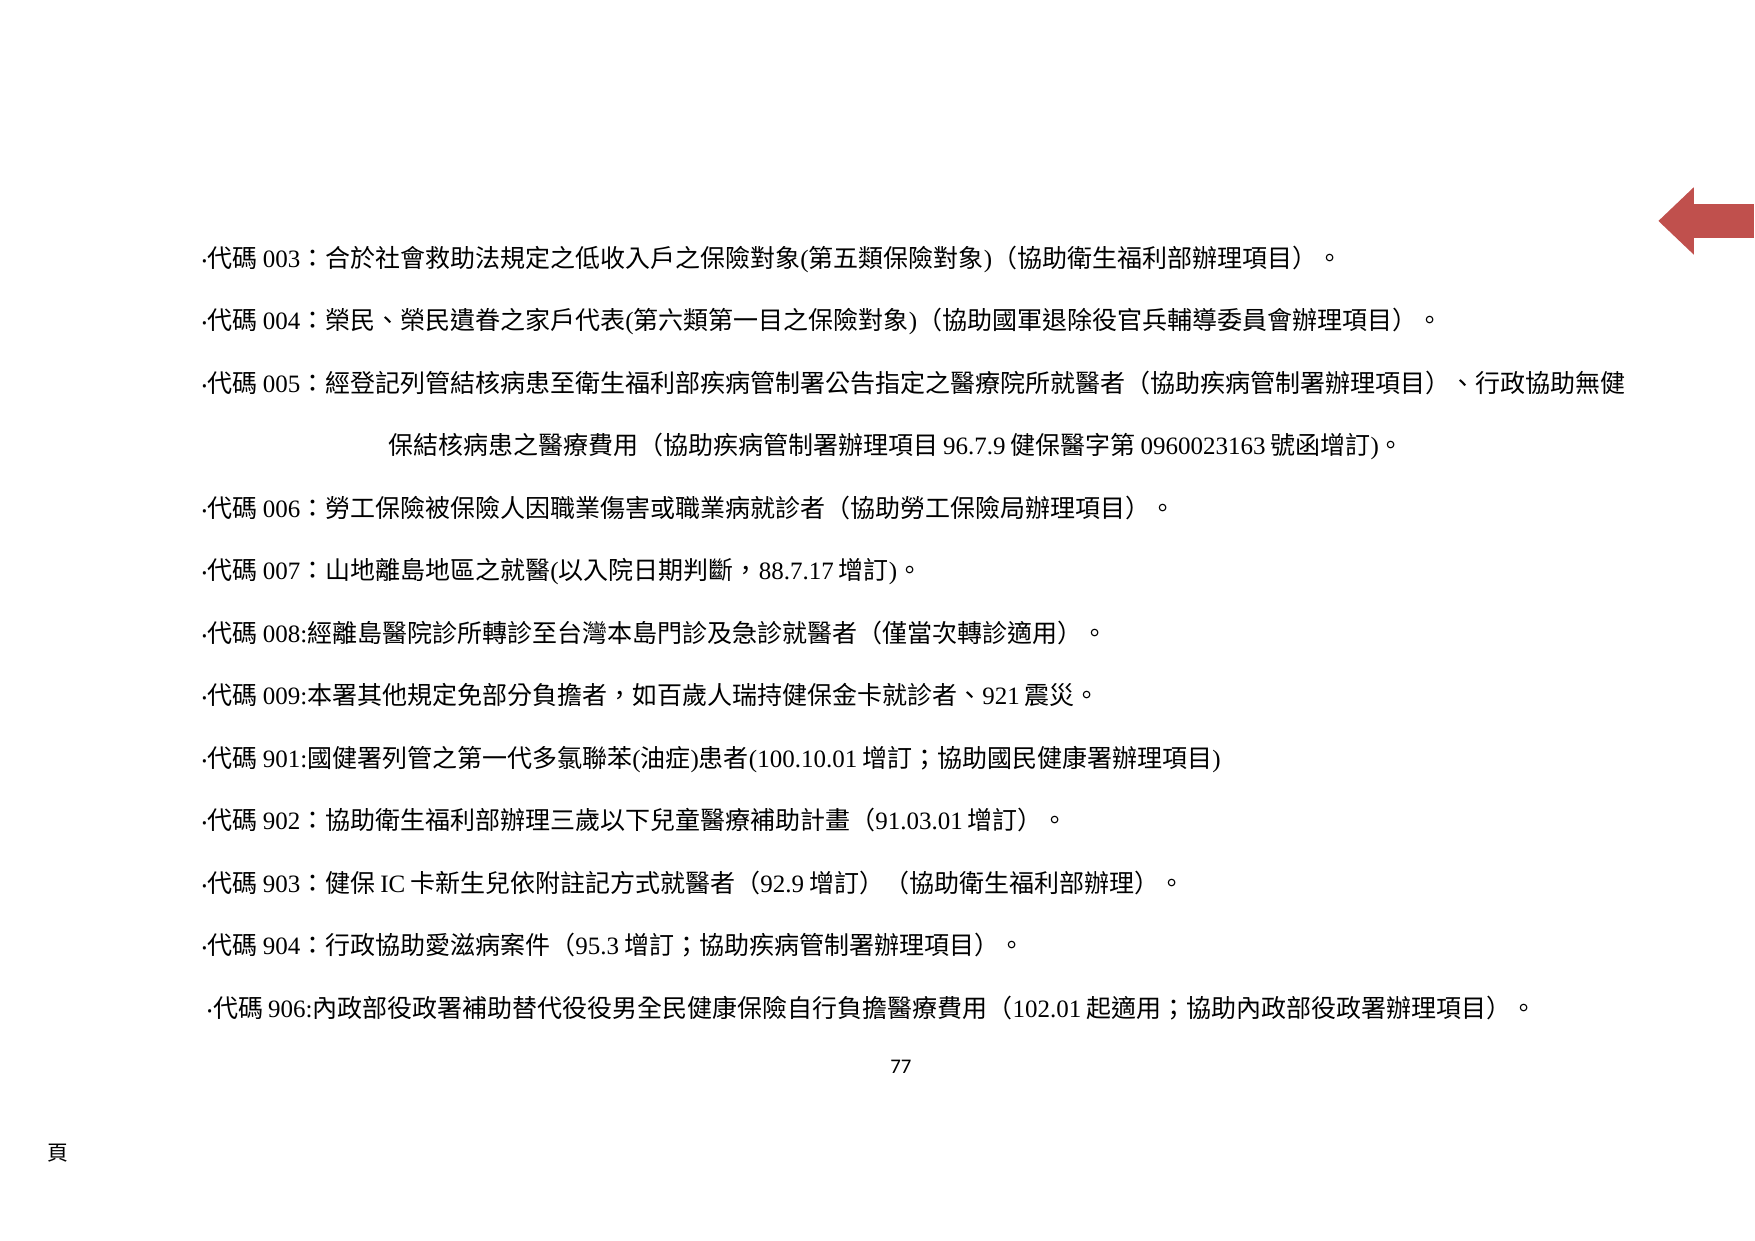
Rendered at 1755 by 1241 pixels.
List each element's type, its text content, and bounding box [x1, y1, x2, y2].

table_cell ‧代碼003：合於社會救助法規定之低收入戶之保險對象(第五類保險對象)（協助衛生福利部辦理項目）。 ‧代碼004：榮民、榮民遺眷之家戶代表(第六類第一目之保險對象)（協助國軍退除役官兵輔導委員會辦理項目）。 ‧代碼005：經登記列管結核病患至衛生福利部疾病管制署公告指定之醫療院所就醫者（協助疾病管制署辦理項目）、行政協助無健保結核病患之醫療費用（協助疾病管制署辦理項目96.7.9健保醫字第0960023163號函增訂)。 ‧代碼006：勞工保險被保險人因職業傷害或職業病就診者（協助勞工保險局辦理項目）。 ‧代碼007：山地離島地區之就醫(以入院日期判斷，88.7.17增訂)。 ‧代碼008:經離島醫院診所轉診至台灣本島門診及急診就醫者（僅當次轉診適用）。 ‧代碼009:本署其他規定免部分負擔者，如百歲人瑞持健保金卡就診者、921震災。 ‧代碼901:國健署列管之第一代多氯聯苯(油症)患者(100.10.01增訂；協助國民健康署辦理項目) ‧代碼902：協助衛生福利部辦理三歲以下兒童醫療補助計畫（91.03.01增訂）。 ‧代碼903：健保IC卡新生兒依附註記方式就醫者（92.9增訂）（協助衛生福利部辦理）。 ‧代碼904：行政協助愛滋病案件（95.3增訂；協助疾病管制署辦理項目）。 ‧代碼906:內政部役政署補助替代役役男全民健康保險自行負擔醫療費用（102.01起適用；協助內政部役政署辦理項目）。 [177, 215, 1638, 1027]
